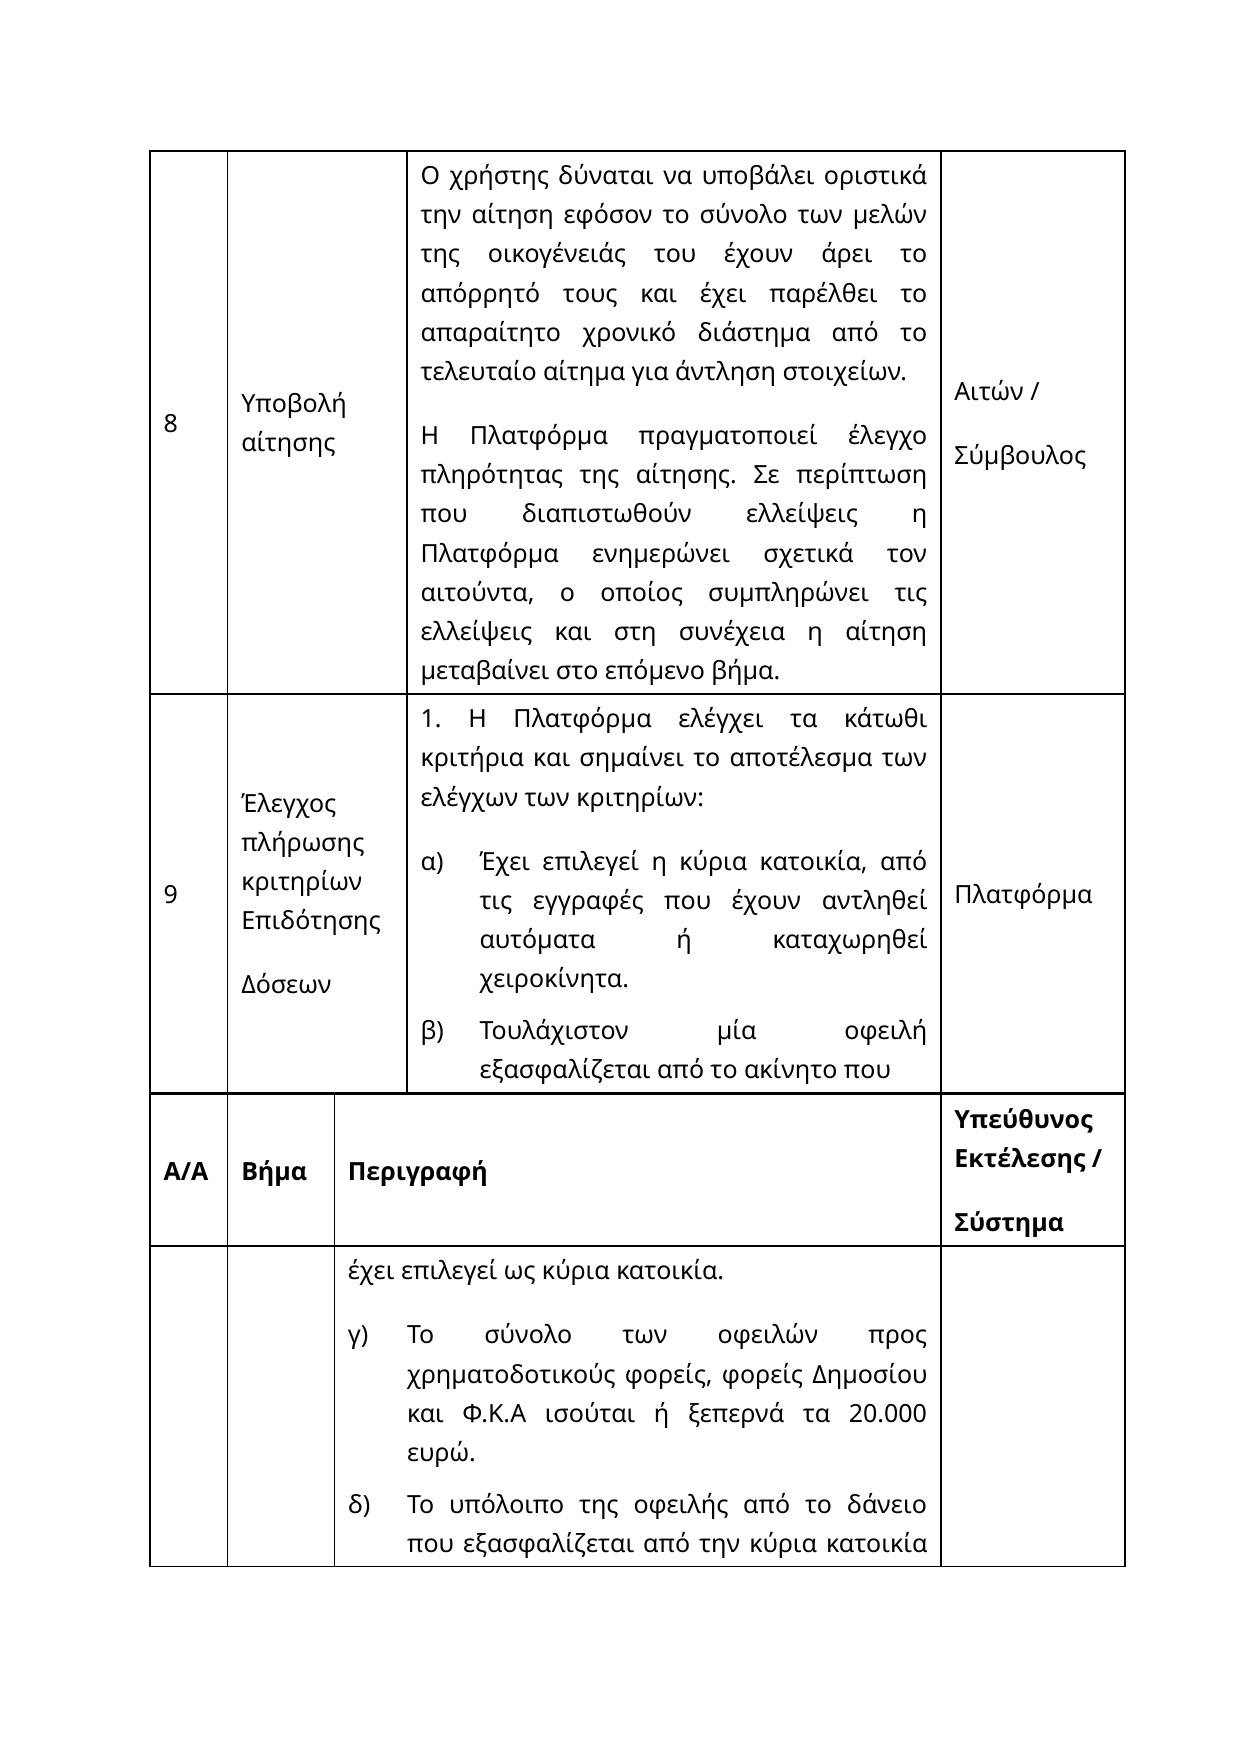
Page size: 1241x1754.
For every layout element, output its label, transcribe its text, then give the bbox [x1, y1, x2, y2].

table_cell έχει επιλεγεί ως κύρια κατοικία. γ) Το σύνολο των οφειλών προς χρηματοδοτικούς φορείς, φορείς Δημοσίου και Φ.Κ.Α ισούται ή ξεπερνά τα 20.000 ευρώ. δ) Το υπόλοιπο της οφειλής από το δάνειο που εξασφαλίζεται από την κύρια κατοικία [335, 1247, 940, 1566]
table_cell Αιτών / Σύμβουλος [942, 152, 1124, 693]
table_cell [151, 1247, 227, 1566]
table_cell 9 [151, 695, 227, 1092]
table_header Υπεύθυνος Εκτέλεσης / Σύστημα [942, 1095, 1124, 1245]
table_cell [942, 1247, 1124, 1566]
table_header Βήμα [228, 1095, 334, 1245]
table_cell [228, 1247, 334, 1566]
table_header Περιγραφή [335, 1095, 940, 1245]
table_cell Πλατφόρμα [942, 695, 1124, 1092]
table_cell Έλεγχος πλήρωσης κριτηρίων Επιδότησης Δόσεων [228, 695, 406, 1092]
table_cell Ο χρήστης δύναται να υποβάλει οριστικά την αίτηση εφόσον το σύνολο των μελών της οικογένειάς του έχουν άρει το απόρρητό τους και έχει παρέλθει το απαραίτητο χρονικό διάστημα από το τελευταίο αίτημα για άντληση στοιχείων. Η Πλατφόρμα πραγματοποιεί έλεγχο πληρότητας της αίτησης. Σε περίπτωση που διαπιστωθούν ελλείψεις η Πλατφόρμα ενημερώνει σχετικά τον αιτούντα, ο οποίος συμπληρώνει τις ελλείψεις και στη συνέχεια η αίτηση μεταβαίνει στο επόμενο βήμα. [408, 152, 940, 693]
table_header Α/Α [151, 1095, 227, 1245]
table_cell Υποβολή αίτησης [228, 152, 406, 693]
table_cell 8 [151, 152, 227, 693]
table_cell 1. Η Πλατφόρμα ελέγχει τα κάτωθι κριτήρια και σημαίνει το αποτέλεσμα των ελέγχων των κριτηρίων: α) Έχει επιλεγεί η κύρια κατοικία, από τις εγγραφές που έχουν αντληθεί αυτόματα ή καταχωρηθεί χειροκίνητα. β) Τουλάχιστον μία οφειλή εξασφαλίζεται από το ακίνητο που [408, 695, 940, 1092]
